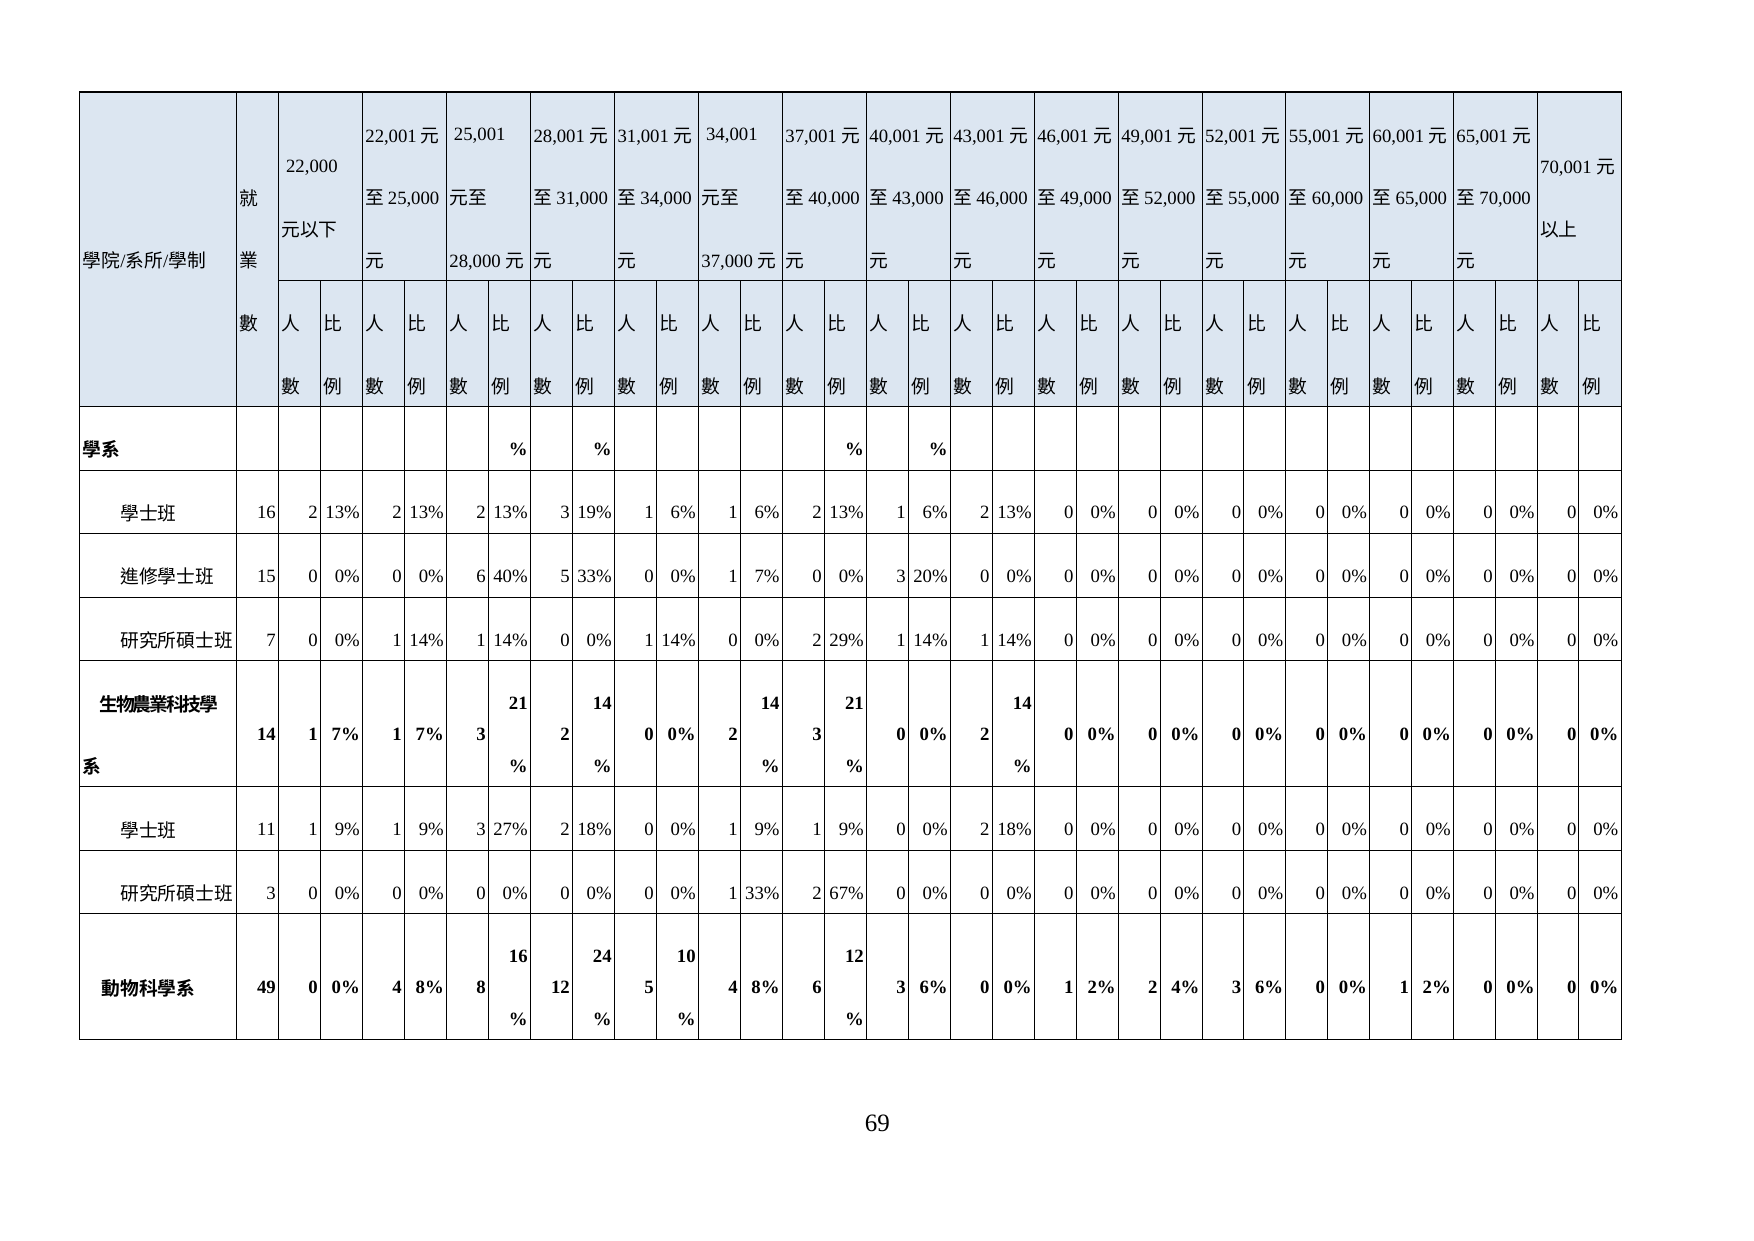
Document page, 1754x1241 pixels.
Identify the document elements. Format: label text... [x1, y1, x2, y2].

table_cell 5 [531, 534, 572, 597]
table_cell 比例 [909, 281, 950, 406]
table_cell 0% [1496, 661, 1537, 786]
table_header 37,001 元至 40,000 元 [783, 93, 866, 280]
table_cell 0% [825, 534, 866, 597]
table_cell 人數 [867, 281, 908, 406]
table_cell 67% [825, 851, 866, 913]
table_cell 1 [363, 661, 404, 786]
table_cell 1 [447, 598, 488, 660]
table_cell 0 [1370, 787, 1411, 850]
table_cell 3 [867, 914, 908, 1039]
table_cell 0% [321, 851, 362, 913]
table_cell 0 [1203, 851, 1243, 913]
table_cell 0% [1161, 787, 1202, 850]
table_cell 0 [1119, 851, 1160, 913]
table_cell 0% [1328, 787, 1369, 850]
table_cell 2 [951, 661, 992, 786]
table_cell 5 [615, 914, 656, 1039]
table_cell [867, 407, 908, 469]
table_cell 20% [909, 534, 950, 597]
table_cell 2 [783, 851, 824, 913]
table_cell 0% [1412, 598, 1453, 660]
table_cell 6 [783, 914, 824, 1039]
table_cell 0% [1328, 661, 1369, 786]
table_cell 0 [531, 851, 572, 913]
table_cell 13% [489, 471, 530, 533]
table_cell 2 [1119, 914, 1160, 1039]
table_cell 0 [1286, 914, 1327, 1039]
table_cell 0 [1370, 661, 1411, 786]
table_cell 0 [1203, 787, 1243, 850]
table_cell 比例 [825, 281, 866, 406]
table_cell 0% [405, 534, 446, 597]
table_cell 8 [447, 914, 488, 1039]
table_cell 0 [867, 661, 908, 786]
table_cell 0% [1161, 851, 1202, 913]
table_cell 0% [1579, 787, 1621, 850]
table_cell 0 [447, 851, 488, 913]
table_cell 研究所碩士班 [80, 598, 236, 660]
table_cell 0 [1538, 534, 1578, 597]
table_cell 14% [993, 598, 1034, 660]
table_cell 0 [279, 851, 320, 913]
table_cell 1 [699, 787, 740, 850]
table_cell 0 [531, 598, 572, 660]
table_cell 0% [1328, 534, 1369, 597]
table_cell 1 [867, 471, 908, 533]
table_cell 13% [825, 471, 866, 533]
table_cell 29% [825, 598, 866, 660]
table_cell [1496, 407, 1537, 469]
table_cell [1579, 407, 1621, 469]
table_header 31,001 元至 34,000 元 [615, 93, 698, 280]
table_cell 比例 [1412, 281, 1453, 406]
table_cell 0% [1412, 534, 1453, 597]
table_cell 1 [615, 471, 656, 533]
table_cell 0 [1538, 914, 1578, 1039]
table_cell 8% [741, 914, 782, 1039]
table_cell 6% [909, 914, 950, 1039]
table_cell 0 [279, 914, 320, 1039]
table_cell 0% [993, 851, 1034, 913]
table_cell 進修學士班 [80, 534, 236, 597]
table_cell 0 [1035, 787, 1076, 850]
table_cell 0 [867, 851, 908, 913]
table_cell 人數 [1370, 281, 1411, 406]
table_cell 0 [1370, 598, 1411, 660]
table_cell % [909, 407, 950, 469]
table_cell 人數 [951, 281, 992, 406]
table_cell [1077, 407, 1118, 469]
table_cell 0 [363, 851, 404, 913]
table_cell 14% [489, 598, 530, 660]
table_cell 0% [657, 787, 698, 850]
table_cell 0% [573, 851, 614, 913]
table_cell 0 [1203, 471, 1243, 533]
table_cell 0% [1496, 534, 1537, 597]
table_cell 0 [615, 787, 656, 850]
table_cell 4% [1161, 914, 1202, 1039]
table_cell 2 [363, 471, 404, 533]
table_cell 0 [1035, 598, 1076, 660]
table_cell 1 [363, 598, 404, 660]
table_cell 1 [279, 787, 320, 850]
table_cell [1538, 407, 1578, 469]
table_cell 0 [1035, 534, 1076, 597]
table_cell 0 [1454, 534, 1495, 597]
table_cell 0% [1244, 471, 1285, 533]
table_cell 6 [447, 534, 488, 597]
table_cell 2 [279, 471, 320, 533]
table_header 65,001 元至 70,000 元 [1454, 93, 1537, 280]
table_cell 14% [573, 661, 614, 786]
table_cell 人數 [615, 281, 656, 406]
table_cell 0 [951, 851, 992, 913]
table_cell 0% [489, 851, 530, 913]
table_cell 比例 [993, 281, 1034, 406]
table_cell 13% [405, 471, 446, 533]
table_cell 0% [993, 914, 1034, 1039]
table_cell 比例 [321, 281, 362, 406]
table_cell 0% [1077, 471, 1118, 533]
table_cell 0% [1579, 534, 1621, 597]
table_cell 0 [1538, 787, 1578, 850]
table_cell 0% [1579, 851, 1621, 913]
table_cell 0% [1579, 661, 1621, 786]
table_cell 比例 [405, 281, 446, 406]
table_cell 1 [363, 787, 404, 850]
table_cell 0% [321, 534, 362, 597]
table_cell 0 [1286, 598, 1327, 660]
table_cell 2 [951, 471, 992, 533]
table_cell 4 [363, 914, 404, 1039]
table_cell 16% [489, 914, 530, 1039]
table_cell 動物科學系 [80, 914, 236, 1039]
table_cell [1203, 407, 1243, 469]
table_cell 比例 [741, 281, 782, 406]
table_cell 4 [699, 914, 740, 1039]
table_cell [993, 407, 1034, 469]
table_cell 19% [573, 471, 614, 533]
table_cell 0 [1370, 534, 1411, 597]
table_cell 0 [1370, 851, 1411, 913]
table_cell 0% [1244, 851, 1285, 913]
table_cell 0 [615, 534, 656, 597]
table_cell 0 [1119, 787, 1160, 850]
table_cell 比例 [1161, 281, 1202, 406]
table_cell % [573, 407, 614, 469]
table_header 就業數 [237, 93, 278, 406]
table_cell 3 [237, 851, 278, 913]
table_cell 1 [615, 598, 656, 660]
table_cell 14% [993, 661, 1034, 786]
table_cell 0 [363, 534, 404, 597]
table_cell 27% [489, 787, 530, 850]
table_cell 0 [1370, 471, 1411, 533]
table_cell 12% [825, 914, 866, 1039]
table_cell 比例 [1496, 281, 1537, 406]
table_cell 0 [699, 598, 740, 660]
table_cell 3 [447, 787, 488, 850]
table_cell 14% [909, 598, 950, 660]
table_cell 6% [657, 471, 698, 533]
table_cell [1161, 407, 1202, 469]
table_header 22,001元至25,000 元 [363, 93, 446, 280]
table_cell 0% [1328, 851, 1369, 913]
table_header 28,001 元至 31,000 元 [531, 93, 614, 280]
table_cell 0 [951, 534, 992, 597]
table_cell 33% [741, 851, 782, 913]
table_cell 0 [1119, 471, 1160, 533]
table_cell 0 [1538, 471, 1578, 533]
table_cell 0 [279, 534, 320, 597]
table_cell 人數 [1538, 281, 1578, 406]
table_cell 40% [489, 534, 530, 597]
table_cell 比例 [1077, 281, 1118, 406]
table_cell 18% [993, 787, 1034, 850]
table_cell 0% [1496, 598, 1537, 660]
table_cell 0% [1579, 914, 1621, 1039]
table_cell [741, 407, 782, 469]
table_cell 2 [783, 471, 824, 533]
table_cell 0% [1412, 851, 1453, 913]
table_cell 15 [237, 534, 278, 597]
table_cell 7% [741, 534, 782, 597]
table_cell 1 [783, 787, 824, 850]
table_cell 0% [1579, 471, 1621, 533]
table_cell 0% [1328, 914, 1369, 1039]
table_cell 0% [909, 851, 950, 913]
table_cell 人數 [1454, 281, 1495, 406]
table_cell 24% [573, 914, 614, 1039]
table_cell [447, 407, 488, 469]
table_cell [321, 407, 362, 469]
table_cell 7% [405, 661, 446, 786]
table_cell 1 [699, 851, 740, 913]
table_header 學院/系所/學制 [80, 93, 236, 406]
table_cell 人數 [1035, 281, 1076, 406]
table_cell 0% [1077, 661, 1118, 786]
table_cell 49 [237, 914, 278, 1039]
table_cell 0% [1579, 598, 1621, 660]
table_cell 1 [867, 598, 908, 660]
table_cell 2% [1412, 914, 1453, 1039]
table_cell [615, 407, 656, 469]
table_cell 比例 [1244, 281, 1285, 406]
table_cell 1 [699, 471, 740, 533]
table_cell 0% [321, 598, 362, 660]
table_cell 11 [237, 787, 278, 850]
table_cell [1454, 407, 1495, 469]
table_cell 1 [1370, 914, 1411, 1039]
table_cell 0% [405, 851, 446, 913]
table_cell 人數 [1286, 281, 1327, 406]
table_cell 比例 [1579, 281, 1621, 406]
table_cell 9% [321, 787, 362, 850]
table_cell 人數 [1203, 281, 1243, 406]
table_cell 14% [405, 598, 446, 660]
table_cell 2 [699, 661, 740, 786]
table_cell 比例 [489, 281, 530, 406]
table_cell 1 [699, 534, 740, 597]
table_cell 人數 [783, 281, 824, 406]
table_cell 14 [237, 661, 278, 786]
table_cell 0% [657, 851, 698, 913]
table_cell 0 [1203, 598, 1243, 660]
table_cell 0% [1161, 661, 1202, 786]
table_header 40,001 元至 43,000 元 [867, 93, 950, 280]
table_cell 33% [573, 534, 614, 597]
table_header 46,001 元至 49,000 元 [1035, 93, 1118, 280]
table_cell 0% [741, 598, 782, 660]
table_cell 0% [1077, 787, 1118, 850]
table_cell 3 [867, 534, 908, 597]
table_cell 0% [1244, 661, 1285, 786]
table_cell 6% [909, 471, 950, 533]
table_cell 2 [531, 661, 572, 786]
table_cell 13% [321, 471, 362, 533]
table_header 22,000 元以下 [279, 93, 362, 280]
table_header 60,001 元至 65,000 元 [1370, 93, 1453, 280]
table_cell 0 [1454, 598, 1495, 660]
table_cell 18% [573, 787, 614, 850]
table_cell 12 [531, 914, 572, 1039]
table_cell % [489, 407, 530, 469]
table_cell [279, 407, 320, 469]
table_cell % [825, 407, 866, 469]
table_header 52,001 元至 55,000 元 [1203, 93, 1285, 280]
table_cell 0 [1035, 851, 1076, 913]
table_cell 學系 [80, 407, 236, 469]
table_cell 0 [1203, 661, 1243, 786]
table_cell 0 [1119, 534, 1160, 597]
table_cell [237, 407, 278, 469]
table_cell [1035, 407, 1076, 469]
table_cell [1286, 407, 1327, 469]
table_cell 0% [1496, 787, 1537, 850]
table_cell [531, 407, 572, 469]
table_cell 16 [237, 471, 278, 533]
table_cell 0% [1328, 471, 1369, 533]
table_cell 0 [1454, 787, 1495, 850]
table_header 55,001 元至 60,000 元 [1286, 93, 1369, 280]
table_cell 3 [531, 471, 572, 533]
table_cell 0 [1286, 661, 1327, 786]
table_cell 0% [657, 534, 698, 597]
table_cell [1412, 407, 1453, 469]
table_cell 3 [783, 661, 824, 786]
table_cell 7% [321, 661, 362, 786]
table_cell 0 [1286, 851, 1327, 913]
table_cell 9% [825, 787, 866, 850]
table_cell 0% [321, 914, 362, 1039]
table_cell 0% [657, 661, 698, 786]
table_cell 人數 [447, 281, 488, 406]
table_cell 0% [1077, 534, 1118, 597]
table_cell 0% [1496, 471, 1537, 533]
table_cell 研究所碩士班 [80, 851, 236, 913]
table_cell 0% [909, 661, 950, 786]
table_cell 0% [573, 598, 614, 660]
table_cell [363, 407, 404, 469]
table_cell 7 [237, 598, 278, 660]
table_cell 1 [279, 661, 320, 786]
table_cell 3 [1203, 914, 1243, 1039]
table_header 49,001 元至 52,000 元 [1119, 93, 1202, 280]
table_cell 0 [1119, 661, 1160, 786]
table_cell 0% [1412, 471, 1453, 533]
table_cell 3 [447, 661, 488, 786]
table_cell 0 [1286, 534, 1327, 597]
table_cell 6% [741, 471, 782, 533]
table_cell 8% [405, 914, 446, 1039]
table_cell 0 [279, 598, 320, 660]
table_cell 6% [1244, 914, 1285, 1039]
table_cell 0 [1119, 598, 1160, 660]
table_cell 2 [951, 787, 992, 850]
table_header 25,001 元至 28,000 元 [447, 93, 530, 280]
table_cell 10% [657, 914, 698, 1039]
table_cell [1119, 407, 1160, 469]
table_cell [1328, 407, 1369, 469]
table_cell 0% [909, 787, 950, 850]
table_cell 1 [1035, 914, 1076, 1039]
table_cell 人數 [1119, 281, 1160, 406]
table_cell 0 [1454, 661, 1495, 786]
table_cell 0 [1454, 471, 1495, 533]
table_cell 比例 [573, 281, 614, 406]
table_cell 0% [1328, 598, 1369, 660]
table_cell [657, 407, 698, 469]
table_cell 人數 [531, 281, 572, 406]
table_cell 學士班 [80, 787, 236, 850]
table_cell 14% [657, 598, 698, 660]
table_cell 0 [615, 851, 656, 913]
table_cell 0% [1244, 534, 1285, 597]
table_cell [405, 407, 446, 469]
table_header 43,001 元至 46,000 元 [951, 93, 1034, 280]
table_cell 比例 [1328, 281, 1369, 406]
table_cell 0 [1454, 914, 1495, 1039]
table_cell 0 [1203, 534, 1243, 597]
table_cell 0% [1412, 787, 1453, 850]
table_cell 0 [1454, 851, 1495, 913]
table_cell 9% [405, 787, 446, 850]
table_cell 1 [951, 598, 992, 660]
table_cell 0 [615, 661, 656, 786]
table_header 70,001 元以上 [1538, 93, 1621, 280]
table_cell 13% [993, 471, 1034, 533]
table_cell [951, 407, 992, 469]
table_cell 0% [1077, 851, 1118, 913]
table_cell 人數 [699, 281, 740, 406]
table_cell 0% [1244, 598, 1285, 660]
table_cell 0 [1538, 661, 1578, 786]
table_cell [783, 407, 824, 469]
table_cell 0 [1035, 471, 1076, 533]
table_cell 0% [1412, 661, 1453, 786]
table_cell 0 [1286, 471, 1327, 533]
table_cell [699, 407, 740, 469]
table_cell 0% [1161, 471, 1202, 533]
table_cell 0 [867, 787, 908, 850]
table_cell 學士班 [80, 471, 236, 533]
table_header 34,001 元至 37,000 元 [699, 93, 782, 280]
table_cell 14% [741, 661, 782, 786]
table_cell 0% [993, 534, 1034, 597]
table_cell 0% [1161, 534, 1202, 597]
table_cell 0% [1244, 787, 1285, 850]
table_cell 0% [1496, 914, 1537, 1039]
table_cell 0 [783, 534, 824, 597]
table_cell 2 [531, 787, 572, 850]
table_cell 0 [1035, 661, 1076, 786]
table_cell 比例 [657, 281, 698, 406]
table_cell 9% [741, 787, 782, 850]
table_cell [1370, 407, 1411, 469]
table_cell 0% [1161, 598, 1202, 660]
table_cell 生物農業科技學系 [80, 661, 236, 786]
table_cell 21% [825, 661, 866, 786]
table_cell 0% [1077, 598, 1118, 660]
table_cell 0 [1538, 851, 1578, 913]
table_cell 0 [951, 914, 992, 1039]
table_cell 21% [489, 661, 530, 786]
table_cell 人數 [279, 281, 320, 406]
table_cell [1244, 407, 1285, 469]
table_cell 0 [1286, 787, 1327, 850]
table_cell 0 [1538, 598, 1578, 660]
table_cell 0% [1496, 851, 1537, 913]
table_cell 2% [1077, 914, 1118, 1039]
table_cell 人數 [363, 281, 404, 406]
table_cell 2 [783, 598, 824, 660]
table_cell 2 [447, 471, 488, 533]
